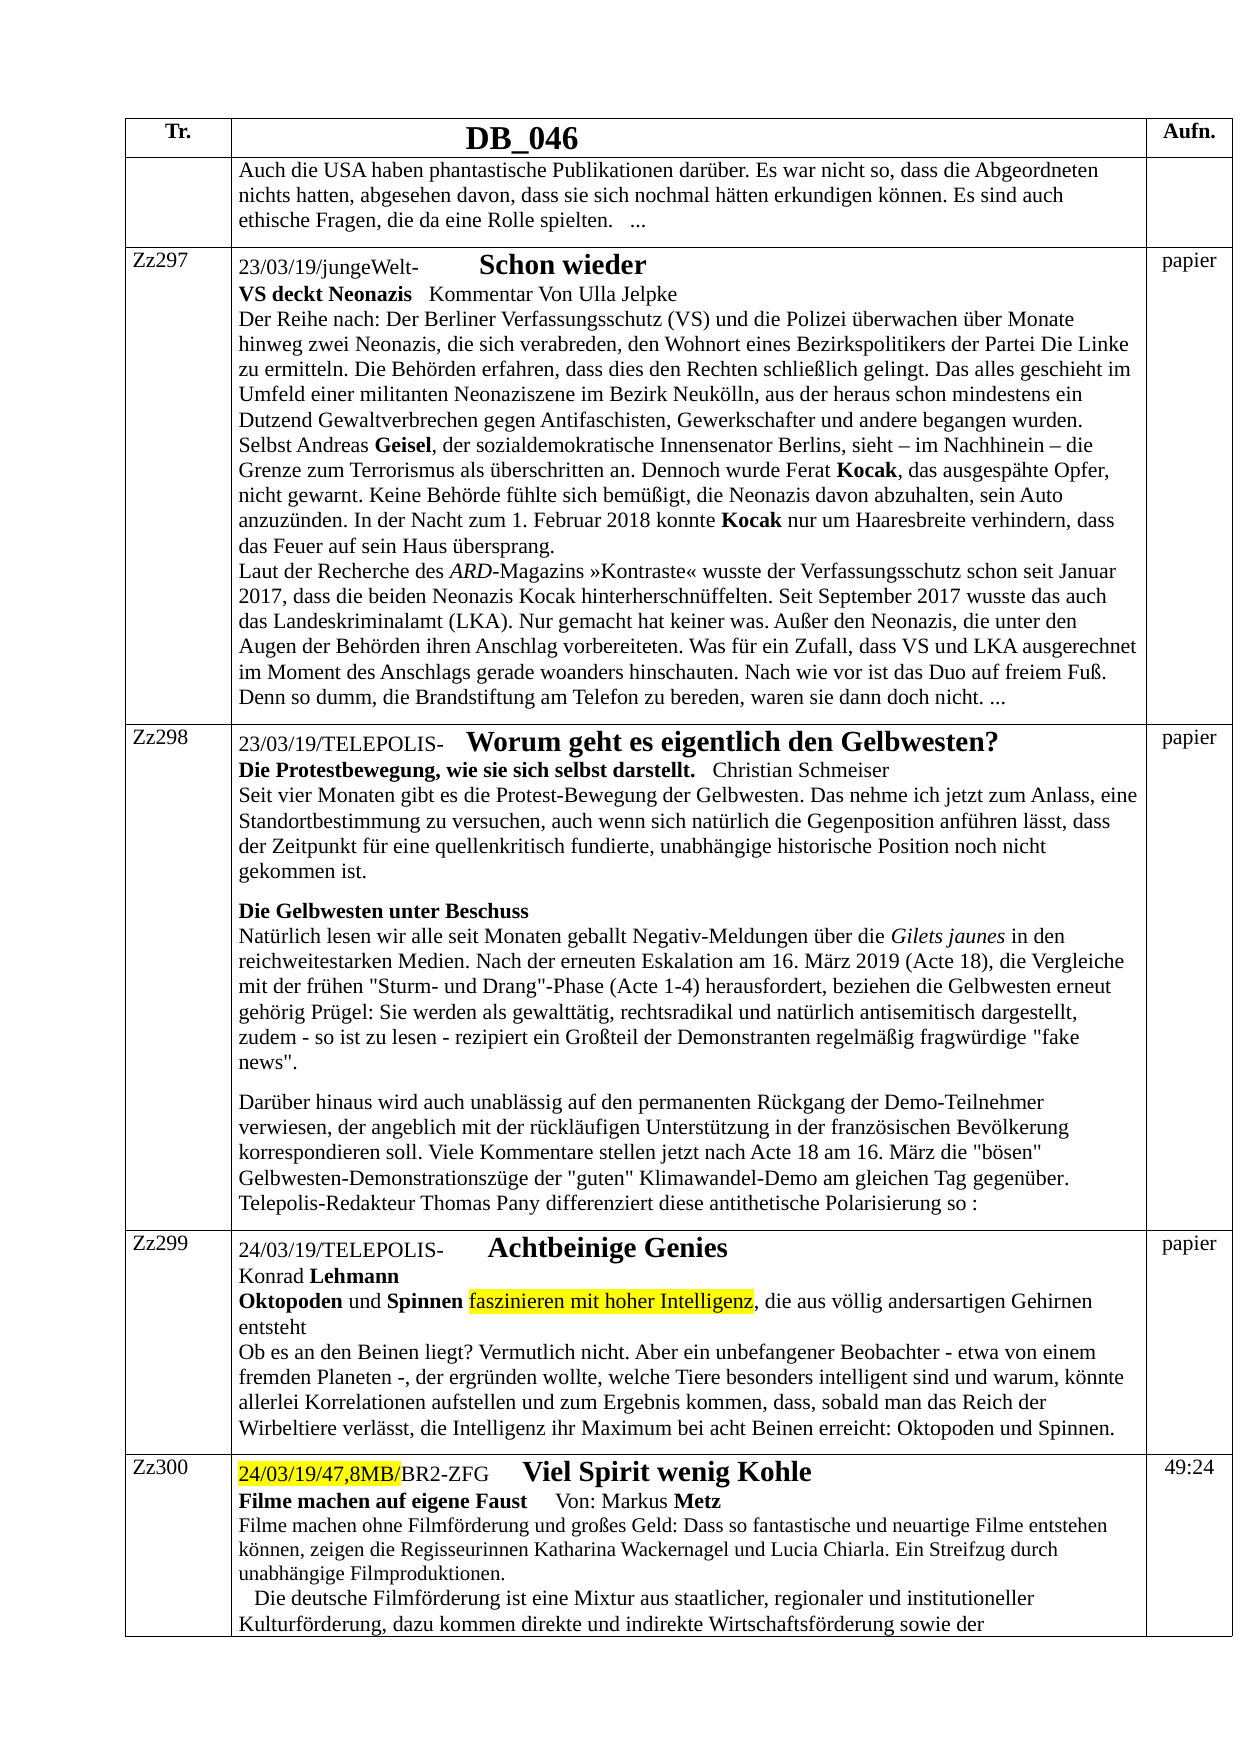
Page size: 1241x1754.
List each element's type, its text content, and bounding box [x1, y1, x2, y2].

table_cell papier [1147, 1231, 1232, 1454]
table_cell 49:24 [1147, 1455, 1232, 1636]
table_cell papier [1147, 725, 1232, 1229]
table_cell [1147, 158, 1232, 247]
table_cell 24/03/19/47,8MB/BR2-ZFG Viel Spirit wenig Kohle Filme machen auf eigene Faust Von: Markus Metz Filme machen ohne Filmförderung und großes Geld: Dass so fantastische und neuartige Filme entstehen können, zeigen die Regisseurinnen Katharina Wackernagel und Lucia Chiarla. Ein Streifzug durch unabhängige Filmproduktionen. Die deutsche Filmförderung ist eine Mixtur aus staatlicher, regionaler und institutioneller Kulturförderung, dazu kommen direkte und indirekte Wirtschaftsförderung sowie der [232, 1455, 1146, 1636]
table_cell 23/03/19/jungeWelt- Schon wieder VS deckt Neonazis Kommentar Von Ulla Jelpke Der Reihe nach: Der Berliner Verfassungsschutz (VS) und die Polizei überwachen über Monate hinweg zwei Neonazis, die sich verabreden, den Wohnort eines Bezirkspolitikers der Partei Die Linke zu ermitteln. Die Behörden erfahren, dass dies den Rechten schließlich gelingt. Das alles geschieht im Umfeld einer militanten Neonaziszene im Bezirk Neukölln, aus der heraus schon mindestens ein Dutzend Gewaltverbrechen gegen Antifaschisten, Gewerkschafter und andere begangen wurden. Selbst Andreas Geisel, der sozialdemokratische Innensenator Berlins, sieht – im Nachhinein – die Grenze zum Terrorismus als überschritten an. Dennoch wurde Ferat Kocak, das ausgespähte Opfer, nicht gewarnt. Keine Behörde fühlte sich bemüßigt, die Neonazis davon abzuhalten, sein Auto anzuzünden. In der Nacht zum 1. Februar 2018 konnte Kocak nur um Haaresbreite verhindern, dass das Feuer auf sein Haus übersprang. Laut der Recherche des ARD-Magazins »Kontraste« wusste der Verfassungsschutz schon seit Januar 2017, dass die beiden Neonazis Kocak hinterherschnüffelten. Seit September 2017 wusste das auch das Landeskriminalamt (LKA). Nur gemacht hat keiner was. Außer den Neonazis, die unter den Augen der Behörden ihren Anschlag vorbereiteten. Was für ein Zufall, dass VS und LKA ausgerechnet im Moment des Anschlags gerade woanders hinschauten. Nach wie vor ist das Duo auf freiem Fuß. Denn so dumm, die Brandstiftung am Telefon zu bereden, waren sie dann doch nicht. ... [232, 248, 1146, 724]
table_header DB_046 [232, 119, 1146, 157]
table_header Tr. [126, 119, 231, 157]
table_cell Zz297 [126, 248, 231, 724]
table_cell Zz300 [126, 1455, 231, 1636]
table_cell 23/03/19/TELEPOLIS- Worum geht es eigentlich den Gelbwesten? Die Protestbewegung, wie sie sich selbst darstellt. Christian Schmeiser Seit vier Monaten gibt es die Protest-Bewegung der Gelbwesten. Das nehme ich jetzt zum Anlass, eine Standortbestimmung zu versuchen, auch wenn sich natürlich die Gegenposition anführen lässt, dass der Zeitpunkt für eine quellenkritisch fundierte, unabhängige historische Position noch nicht gekommen ist. Die Gelbwesten unter Beschuss Natürlich lesen wir alle seit Monaten geballt Negativ-Meldungen über die Gilets jaunes in den reichweitestarken Medien. Nach der erneuten Eskalation am 16. März 2019 (Acte 18), die Vergleiche mit der frühen "Sturm- und Drang"-Phase (Acte 1-4) herausfordert, beziehen die Gelbwesten erneut gehörig Prügel: Sie werden als gewalttätig, rechtsradikal und natürlich antisemitisch dargestellt, zudem - so ist zu lesen - rezipiert ein Großteil der Demonstranten regelmäßig fragwürdige "fake news". Darüber hinaus wird auch unablässig auf den permanenten Rückgang der Demo-Teilnehmer verwiesen, der angeblich mit der rückläufigen Unterstützung in der französischen Bevölkerung korrespondieren soll. Viele Kommentare stellen jetzt nach Acte 18 am 16. März die "bösen" Gelbwesten-Demonstrationszüge der "guten" Klimawandel-Demo am gleichen Tag gegenüber. Telepolis-Redakteur Thomas Pany differenziert diese antithetische Polarisierung so : [232, 725, 1146, 1229]
table_cell 24/03/19/TELEPOLIS- Achtbeinige Genies Konrad Lehmann Oktopoden und Spinnen faszinieren mit hoher Intelligenz, die aus völlig andersartigen Gehirnen entsteht Ob es an den Beinen liegt? Vermutlich nicht. Aber ein unbefangener Beobachter - etwa von einem fremden Planeten -, der ergründen wollte, welche Tiere besonders intelligent sind und warum, könnte allerlei Korrelationen aufstellen und zum Ergebnis kommen, dass, sobald man das Reich der Wirbeltiere verlässt, die Intelligenz ihr Maximum bei acht Beinen erreicht: Oktopoden und Spinnen. [232, 1231, 1146, 1454]
table_cell [126, 158, 231, 247]
table_header Aufn. [1147, 119, 1232, 157]
table_cell Zz298 [126, 725, 231, 1229]
table_cell Zz299 [126, 1231, 231, 1454]
table_cell papier [1147, 248, 1232, 724]
table_cell Auch die USA haben phantastische Publikationen darüber. Es war nicht so, dass die Abgeordneten nichts hatten, abgesehen davon, dass sie sich nochmal hätten erkundigen können. Es sind auch ethische Fragen, die da eine Rolle spielten. ... [232, 158, 1146, 247]
